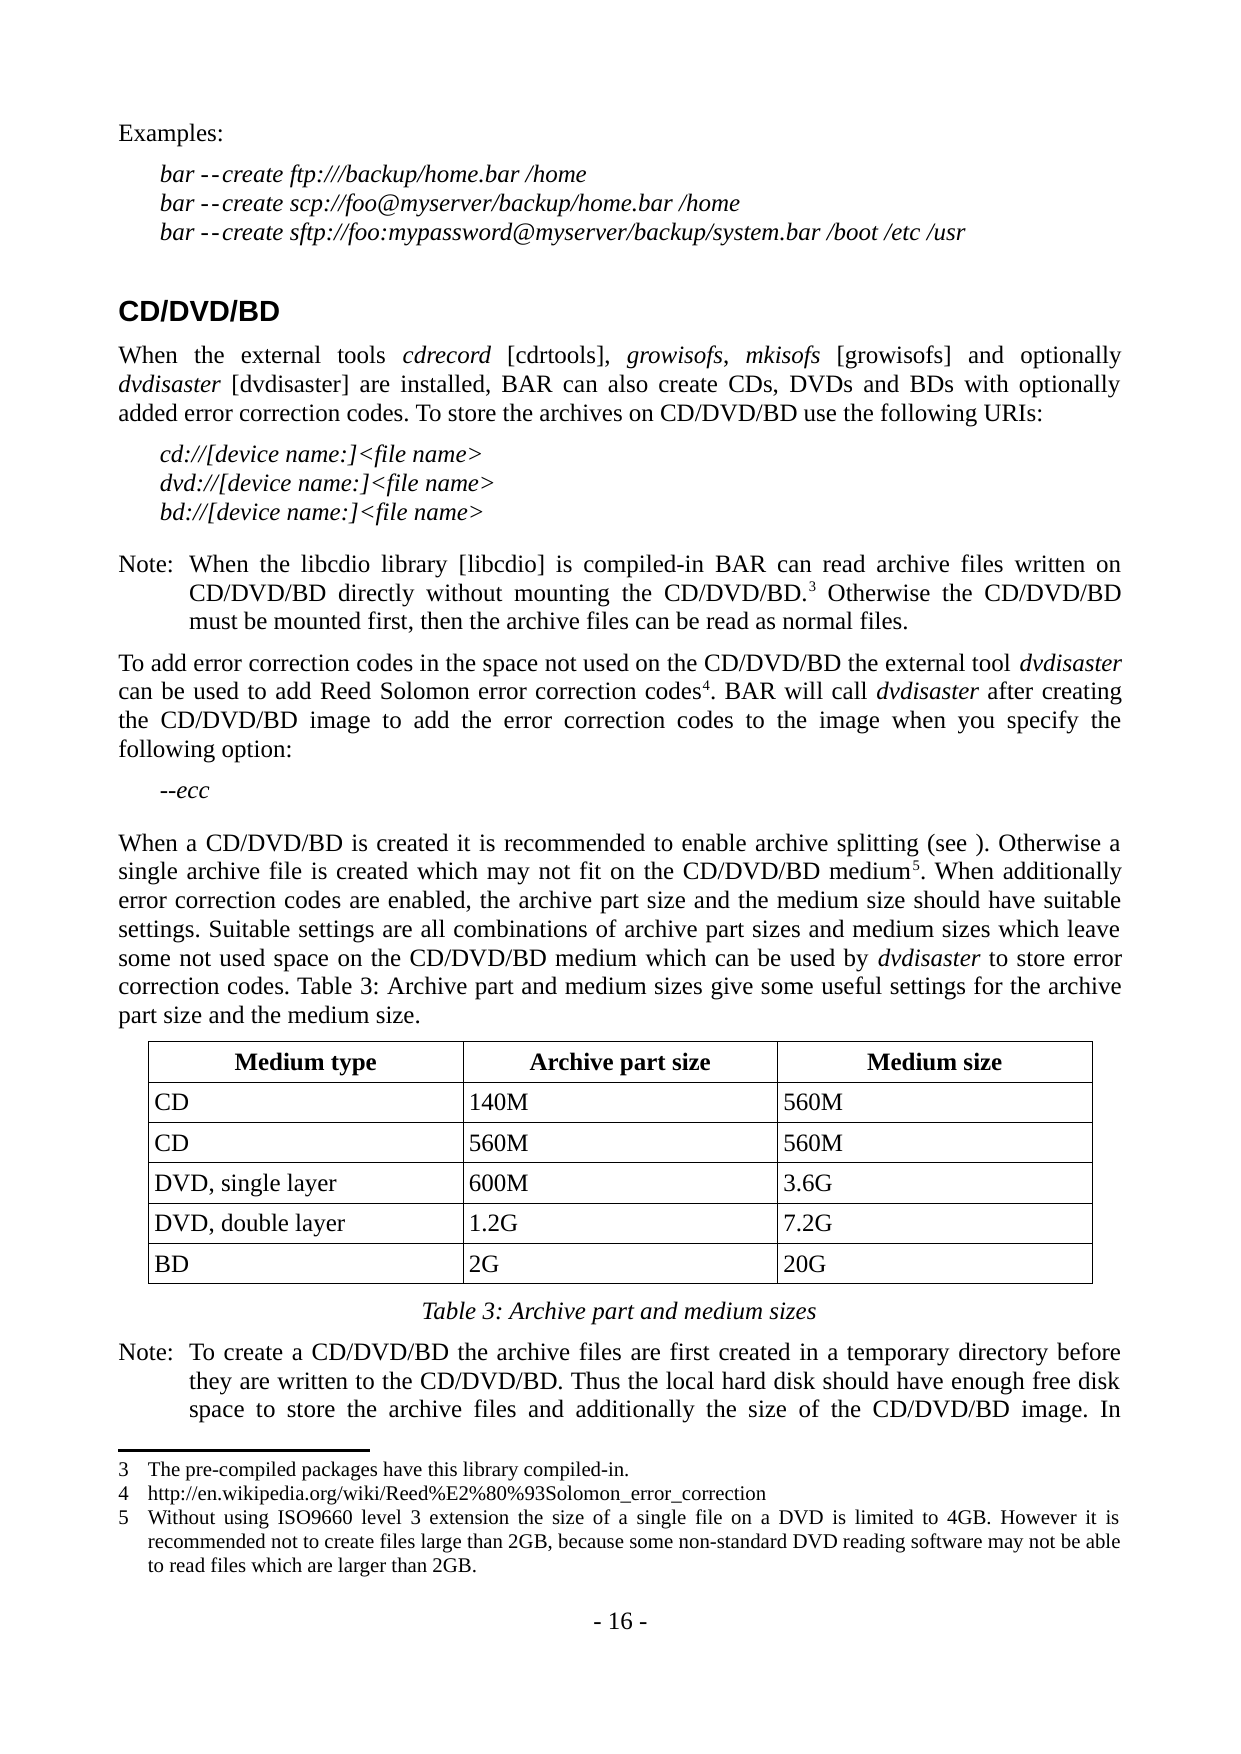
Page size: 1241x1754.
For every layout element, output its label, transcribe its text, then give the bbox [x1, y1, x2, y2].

table_cell DVD, double layer [149, 1204, 463, 1243]
table_cell 560M [778, 1083, 1092, 1122]
table_cell 560M [464, 1123, 777, 1162]
text http://en.wikipedia.org/wiki/Reed%E2%80%93Solomon_error_correction [118, 1481, 1122, 1505]
table_header Medium type [149, 1042, 463, 1082]
table_cell 1.2G [464, 1204, 777, 1243]
text bar ‑‑create scp://foo@myserver/backup/home.bar /home [159, 188, 1122, 217]
text Examples: [118, 118, 1122, 147]
table_cell CD [149, 1123, 463, 1162]
table_cell 600M [464, 1163, 777, 1203]
text Note: When the libcdio library [libcdio] is compiled-in BAR can read archive files written on CD/DVD/BD directly without mounting the CD/DVD/BD. Otherwise the CD/DVD/BD must be mounted first, then the archive files can be read as normal files. [118, 549, 1122, 635]
subtitle CD/DVD/BD [118, 294, 1122, 328]
table_header Medium size [778, 1042, 1092, 1082]
text When the external tools cdrecord [cdrtools], growisofs, mkisofs [growisofs] and optionally dvdisaster [dvdisaster] are installed, BAR can also create CDs, DVDs and BDs with optionally added error correction codes. To store the archives on CD/DVD/BD use the following URIs: [118, 340, 1122, 427]
table_cell 2G [464, 1244, 777, 1283]
text dvd://[device name:]<file name> [159, 468, 1122, 497]
text Without using ISO9660 level 3 extension the size of a single file on a DVD is limited to 4GB. However it is recommended not to create files large than 2GB, because some non-standard DVD reading software may not be able to read files which are larger than 2GB. [118, 1505, 1122, 1577]
text The pre-compiled packages have this library compiled-in. [118, 1457, 1122, 1481]
table_cell CD [149, 1083, 463, 1122]
text When a CD/DVD/BD is created it is recommended to enable archive splitting (see ). Otherwise a single archive file is created which may not fit on the CD/DVD/BD medium. When additionally error correction codes are enabled, the archive part size and the medium size should have suitable settings. Suitable settings are all combinations of archive part sizes and medium sizes which leave some not used space on the CD/DVD/BD medium which can be used by dvdisaster to store error correction codes. Table 3: Archive part and medium sizes give some useful settings for the archive part size and the medium size. [118, 828, 1122, 1029]
text bd://[device name:]<file name> [159, 497, 1122, 525]
table_cell DVD, single layer [149, 1163, 463, 1203]
text Note: To create a CD/DVD/BD the archive files are first created in a temporary directory before they are written to the CD/DVD/BD. Thus the local hard disk should have enough free disk space to store the archive files and additionally the size of the CD/DVD/BD image. In [118, 1337, 1122, 1423]
text To add error correction codes in the space not used on the CD/DVD/BD the external tool dvdisaster can be used to add Reed Solomon error correction codes. BAR will call dvdisaster after creating the CD/DVD/BD image to add the error correction codes to the image when you specify the following option: [118, 648, 1122, 763]
text Table 3: Archive part and medium sizes [118, 1296, 1122, 1324]
table_cell 140M [464, 1083, 777, 1122]
table_cell 7.2G [778, 1204, 1092, 1243]
table_cell BD [149, 1244, 463, 1283]
table_cell 3.6G [778, 1163, 1092, 1203]
text bar ‑‑create ftp:///backup/home.bar /home [159, 159, 1122, 188]
text cd://[device name:]<file name> [159, 439, 1122, 468]
table_cell 20G [778, 1244, 1092, 1283]
table_header Archive part size [464, 1042, 777, 1082]
table_cell 560M [778, 1123, 1092, 1162]
text bar ‑‑create sftp://foo:mypassword@myserver/backup/system.bar /boot /etc /usr [159, 217, 1122, 246]
text --ecc [159, 775, 1122, 804]
